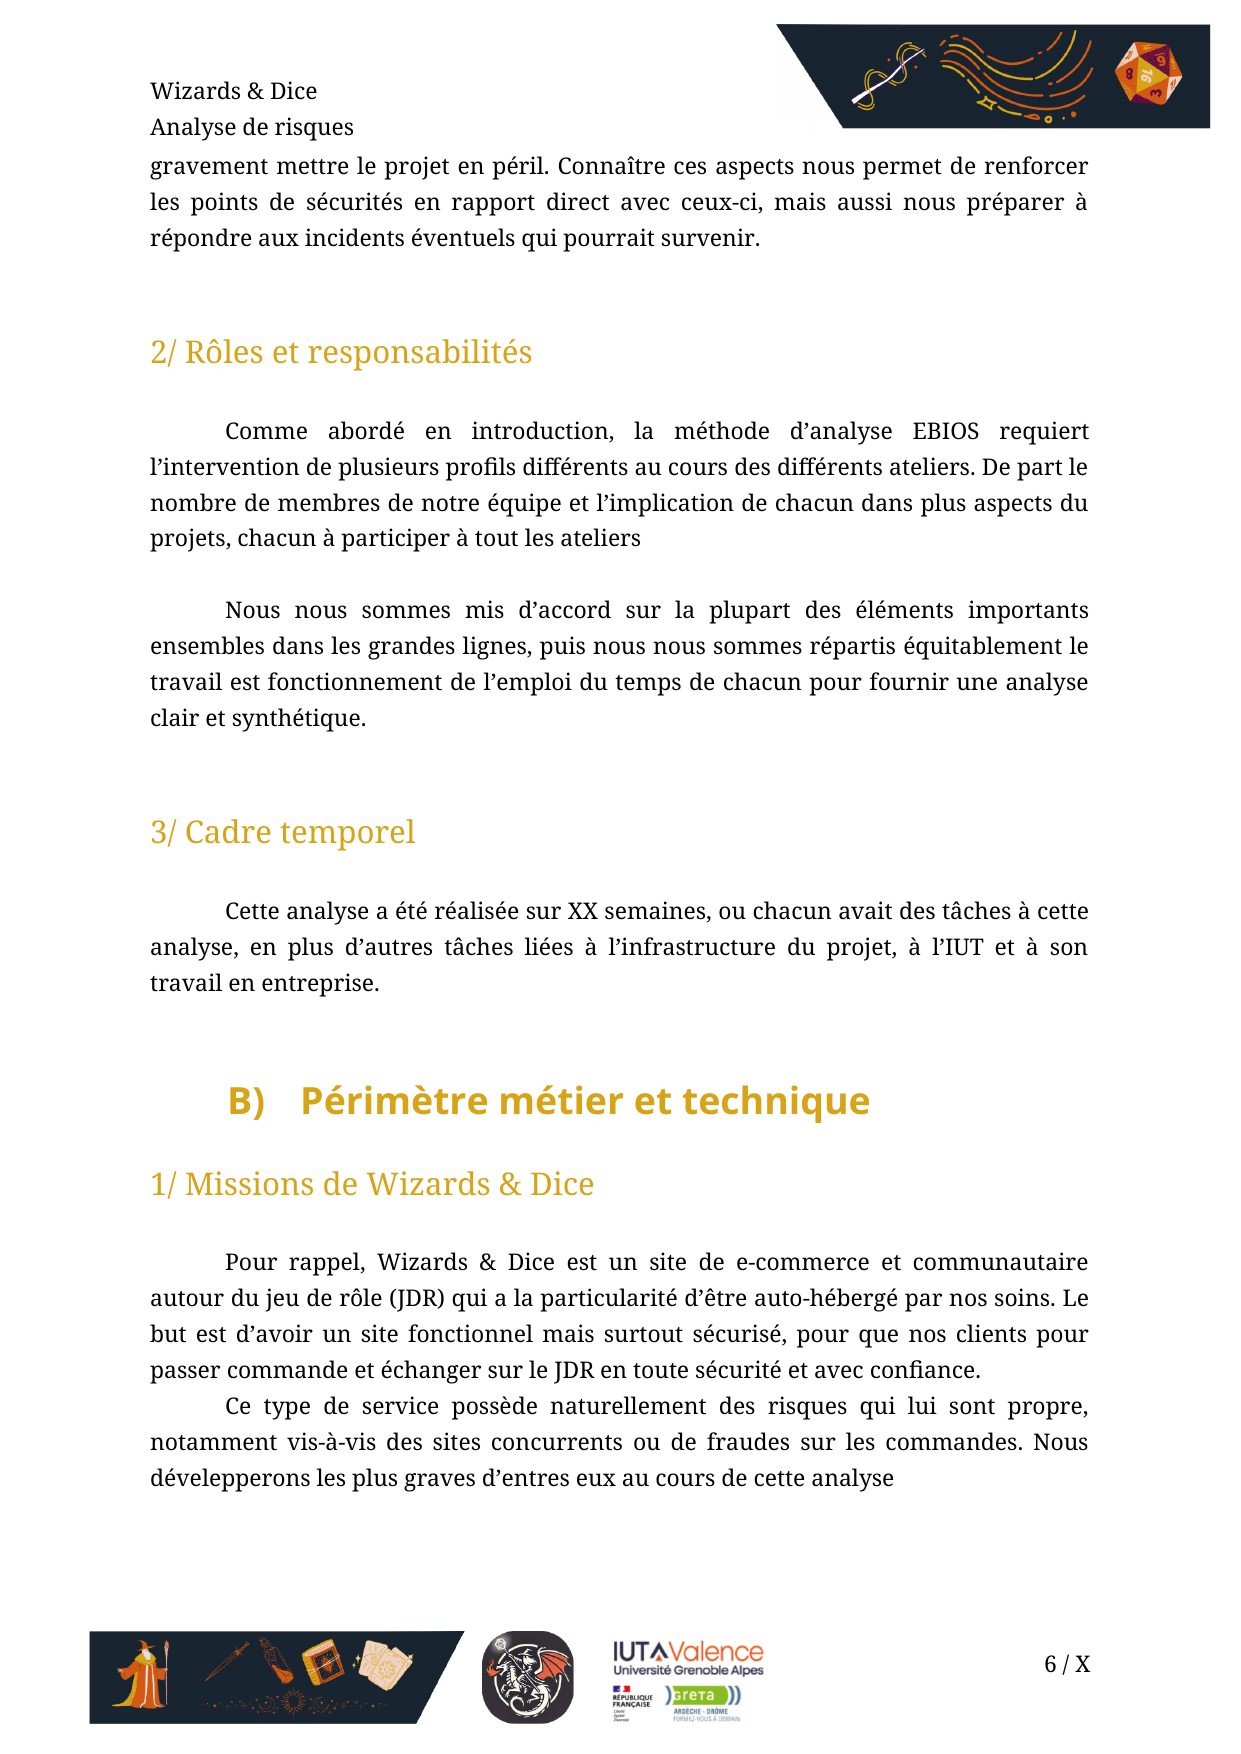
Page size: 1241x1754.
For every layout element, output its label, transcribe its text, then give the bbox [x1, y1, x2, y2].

subtitle Missions de Wizards & Dice [150, 1161, 1090, 1204]
text Nous nous sommes mis d’accord sur la plupart des éléments importants ensembles dans les grandes lignes, puis nous nous sommes répartis équitablement le travail est fonctionnement de l’emploi du temps de chacun pour fournir une analyse clair et synthétique. [150, 594, 1090, 733]
text Pour rappel, Wizards & Dice est un site de e-commerce et communautaire autour du jeu de rôle (JDR) qui a la particularité d’être auto-hébergé par nos soins. Le but est d’avoir un site fonctionnel mais surtout sécurisé, pour que nos clients pour passer commande et échanger sur le JDR en toute sécurité et avec confiance. [150, 1246, 1090, 1385]
text Comme abordé en introduction, la méthode d’analyse EBIOS requiert l’intervention de plusieurs profils différents au cours des différents ateliers. De part le nombre de membres de notre équipe et l’implication de chacun dans plus aspects du projets, chacun à participer à tout les ateliers [150, 414, 1090, 554]
picture [81, 1620, 788, 1733]
picture [771, 21, 1218, 131]
subtitle Cadre temporel [150, 810, 1090, 852]
text gravement mettre le projet en péril. Connaître ces aspects nous permet de renforcer les points de sécurités en rapport direct avec ceux-ci, mais aussi nous préparer à répondre aux incidents éventuels qui pourrait survenir. [150, 150, 1090, 253]
subtitle Périmètre métier et technique [227, 1074, 1090, 1126]
subtitle Rôles et responsabilités [150, 330, 1090, 372]
text Cette analyse a été réalisée sur XX semaines, ou chacun avait des tâches à cette analyse, en plus d’autres tâches liées à l’infrastructure du projet, à l’IUT et à son travail en entreprise. [150, 895, 1090, 998]
text Ce type de service possède naturellement des risques qui lui sont propre, notamment vis-à-vis des sites concurrents ou de fraudes sur les commandes. Nous dévelepperons les plus graves d’entres eux au cours de cette analyse [150, 1390, 1090, 1493]
